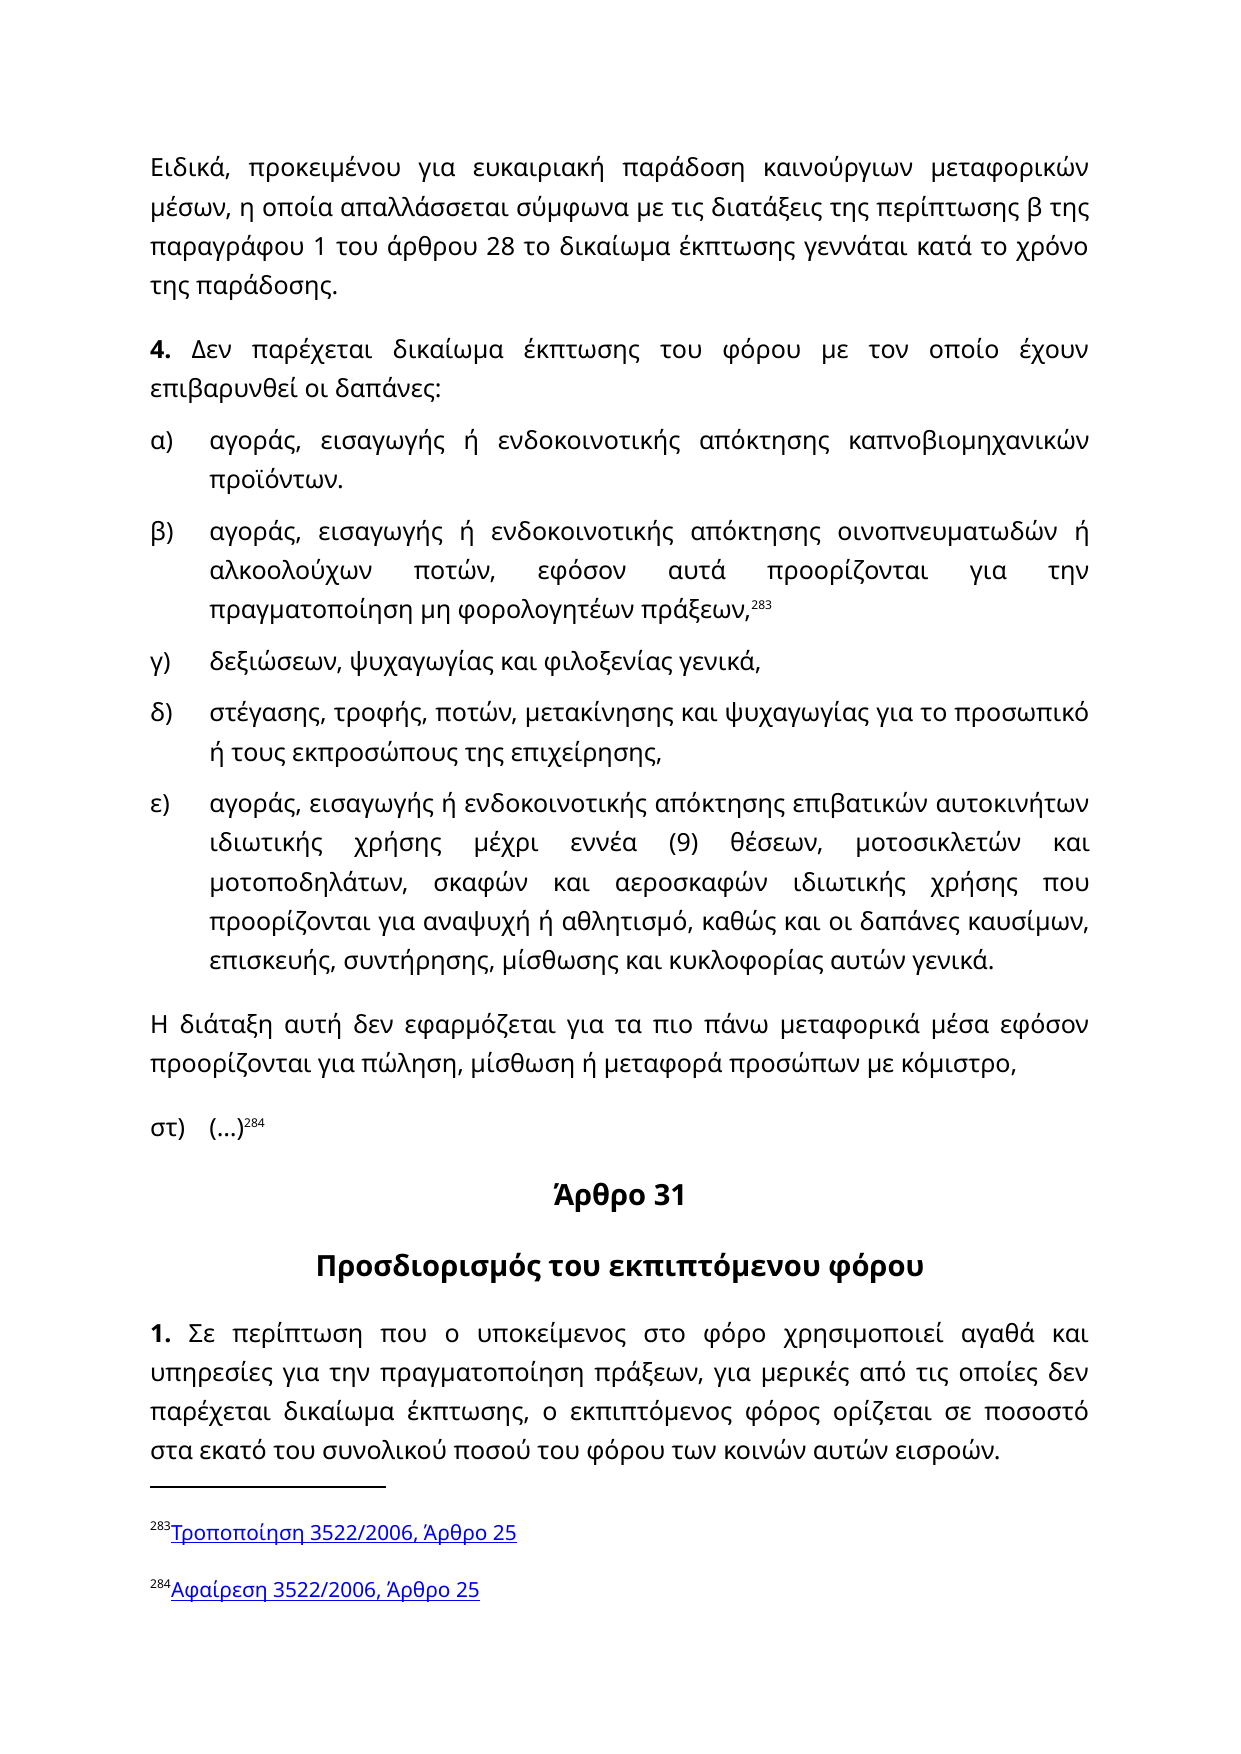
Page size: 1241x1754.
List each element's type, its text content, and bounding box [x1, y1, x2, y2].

text Ειδικά, προκειμένου για ευκαιριακή παράδοση καινούργιων μεταφορικών μέσων, η οποία απαλλάσσεται σύμφωνα με τις διατάξεις της περίπτωσης β της παραγράφου 1 του άρθρου 28 το δικαίωμα έκπτωσης γεννάται κατά το χρόνο της παράδοσης. [150, 150, 1090, 302]
text Η διάταξη αυτή δεν εφαρμόζεται για τα πιο πάνω μεταφορικά μέσα εφόσον προορίζονται για πώληση, μίσθωση ή μεταφορά προσώπων με κόμιστρο, [150, 1007, 1090, 1080]
subtitle Προσδιορισμός του εκπιπτόμενου φόρου [150, 1245, 1090, 1284]
list α) αγοράς, εισαγωγής ή ενδοκοινοτικής απόκτησης καπνοβιομηχανικών προϊόντων. [150, 422, 1090, 496]
list ε) αγοράς, εισαγωγής ή ενδοκοινοτικής απόκτησης επιβατικών αυτοκινήτων ιδιωτικής χρήσης μέχρι εννέα (9) θέσεων, μοτοσικλετών και μοτοποδηλάτων, σκαφών και αεροσκαφών ιδιωτικής χρήσης που προορίζονται για αναψυχή ή αθλητισμό, καθώς και οι δαπάνες καυσίμων, επισκευής, συντήρησης, μίσθωσης και κυκλοφορίας αυτών γενικά. [150, 786, 1090, 977]
text Αφαίρεση 3522/2006, Άρθρο 25 [150, 1576, 1090, 1604]
list στ) (…) [150, 1110, 1090, 1144]
list β) αγοράς, εισαγωγής ή ενδοκοινοτικής απόκτησης οινοπνευματωδών ή αλκοολούχων ποτών, εφόσον αυτά προορίζονται για την πραγματοποίηση μη φορολογητέων πράξεων, [150, 513, 1090, 626]
list γ) δεξιώσεων, ψυχαγωγίας και φιλοξενίας γενικά, [150, 643, 1090, 677]
text 1. Σε περίπτωση που ο υποκείμενος στο φόρο χρησιμοποιεί αγαθά και υπηρεσίες για την πραγματοποίηση πράξεων, για μερικές από τις οποίες δεν παρέχεται δικαίωμα έκπτωσης, ο εκπιπτόμενος φόρος ορίζεται σε ποσοστό στα εκατό του συνολικού ποσού του φόρου των κοινών αυτών εισροών. [150, 1315, 1090, 1467]
list δ) στέγασης, τροφής, ποτών, μετακίνησης και ψυχαγωγίας για το προσωπικό ή τους εκπροσώπους της επιχείρησης, [150, 695, 1090, 768]
subtitle Άρθρο 31 [150, 1174, 1090, 1214]
text 4. Δεν παρέχεται δικαίωμα έκπτωσης του φόρου με τον οποίο έχουν επιβαρυνθεί οι δαπάνες: [150, 332, 1090, 405]
text Τροποποίηση 3522/2006, Άρθρο 25 [150, 1518, 1090, 1546]
